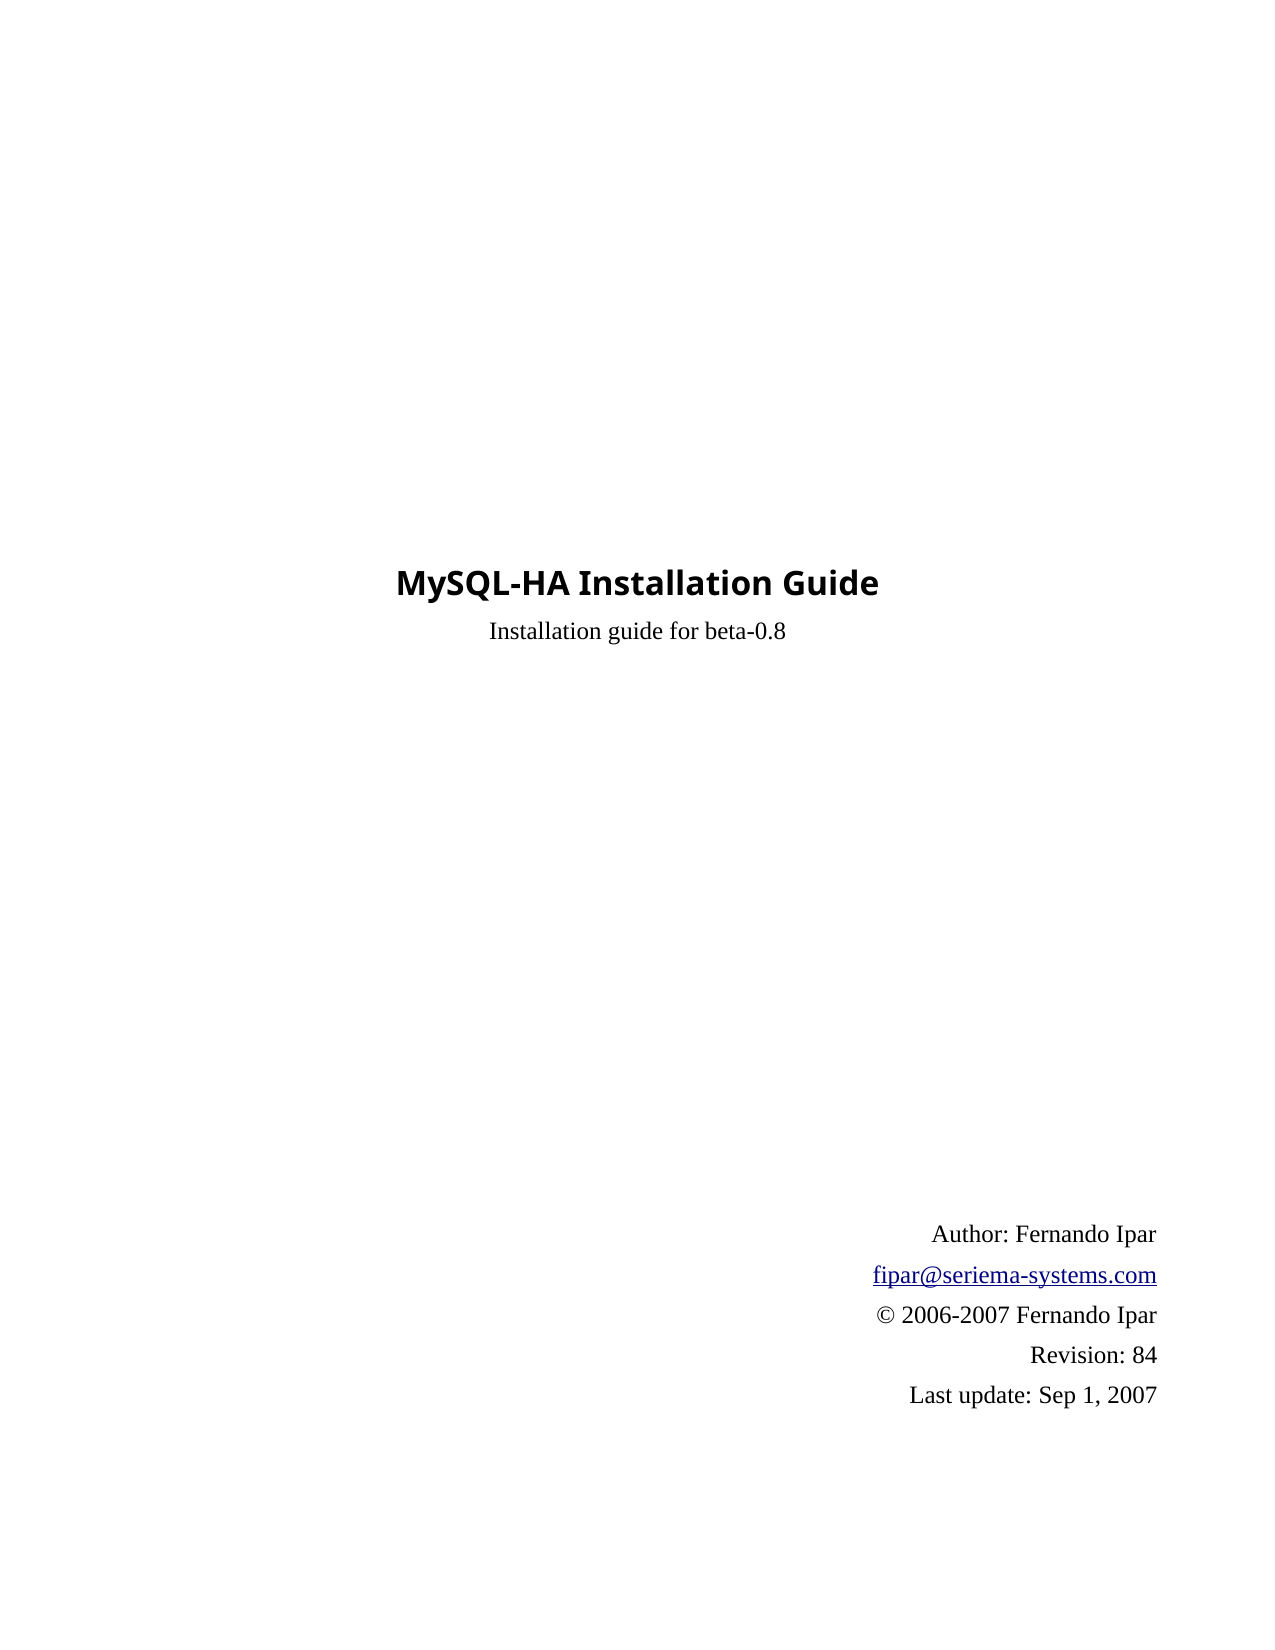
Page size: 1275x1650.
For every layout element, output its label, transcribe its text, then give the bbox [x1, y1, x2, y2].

subtitle MySQL-HA Installation Guide [118, 559, 1157, 605]
text Revision: 84 [118, 1341, 1157, 1369]
text Last update: Sep 1, 2007 [118, 1381, 1157, 1409]
text Author: Fernando Ipar [118, 1221, 1157, 1248]
text Installation guide for beta-0.8 [118, 617, 1157, 645]
text © 2006-2007 Fernando Ipar [118, 1301, 1157, 1329]
text fipar@seriema-systems.com [118, 1261, 1157, 1288]
